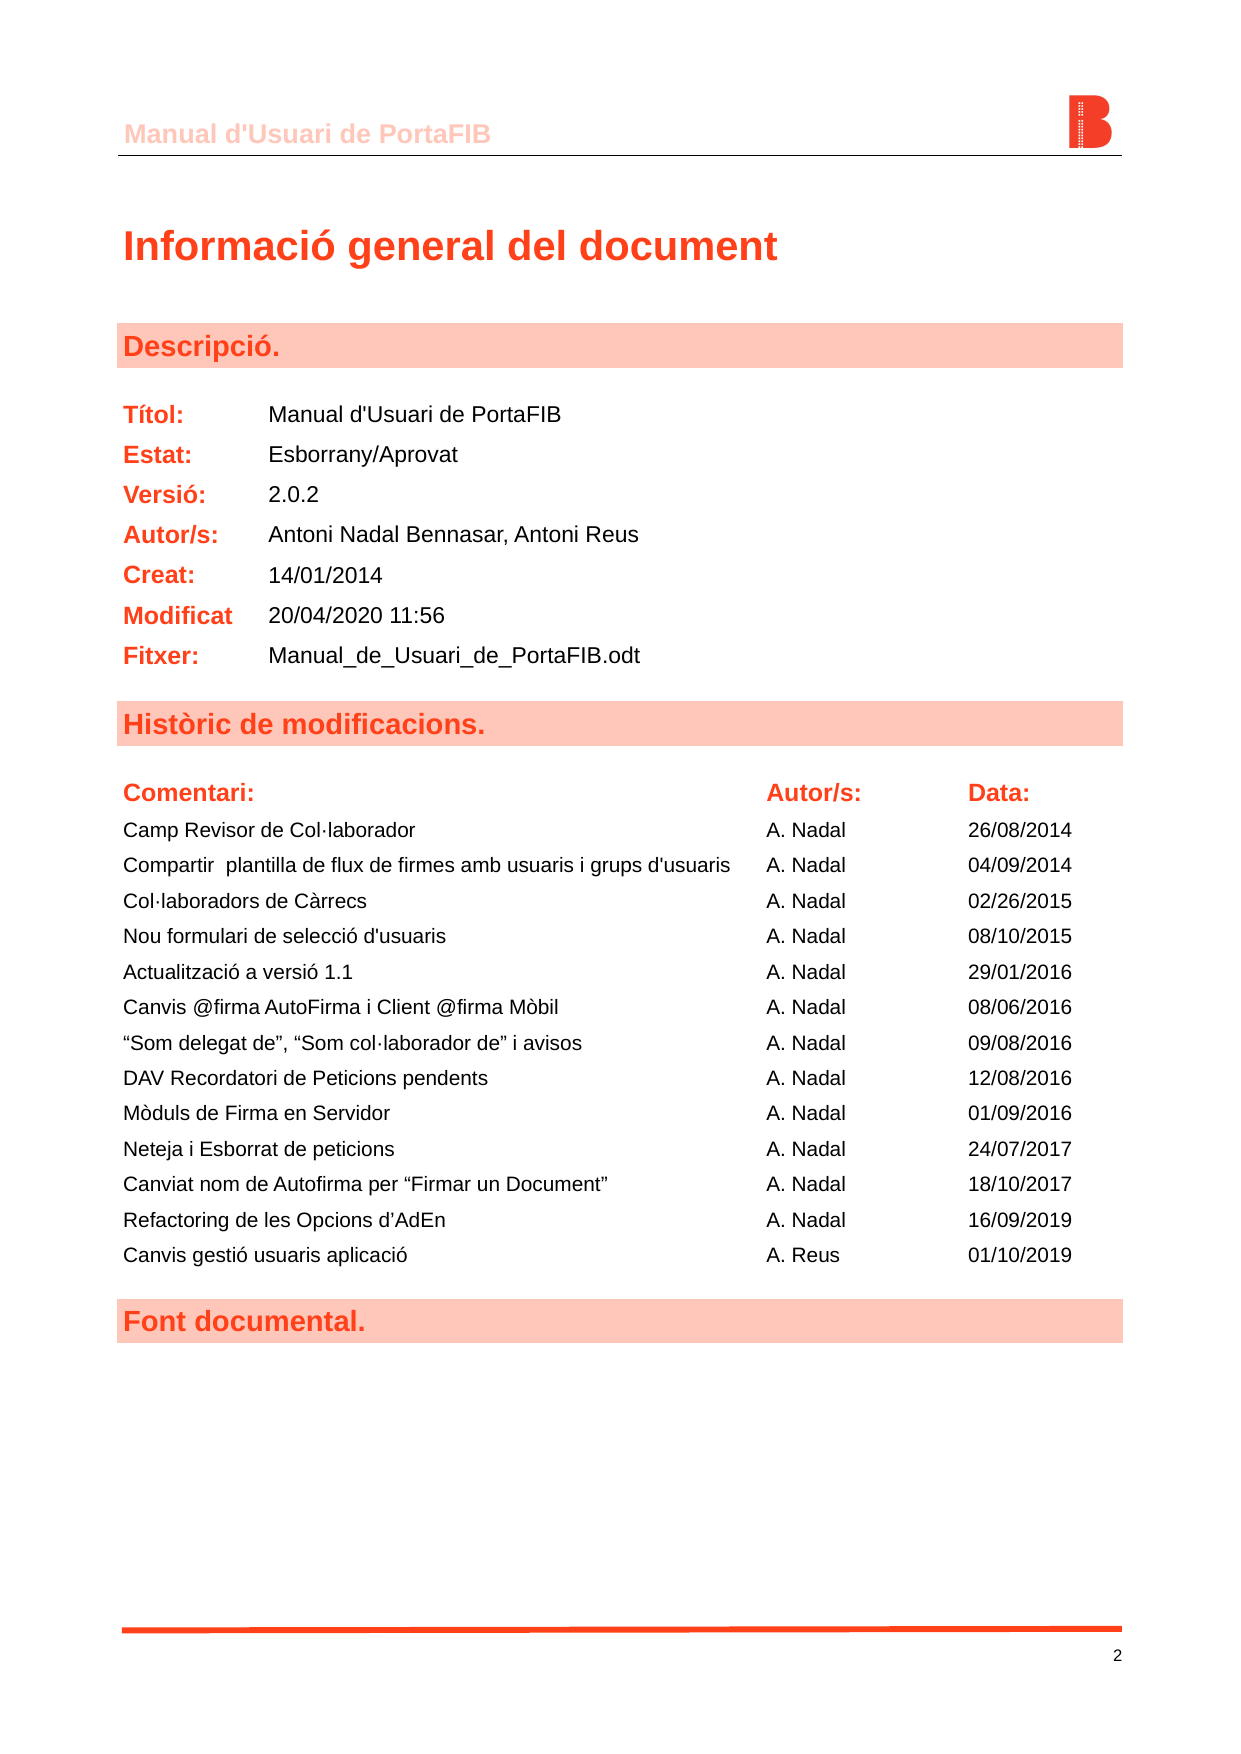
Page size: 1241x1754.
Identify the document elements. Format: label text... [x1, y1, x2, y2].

table_cell 29/01/2016 [962, 954, 1123, 989]
table_cell Data: [962, 772, 1123, 812]
table_cell Nou formulari de selecció d'usuaris [117, 919, 760, 954]
table_cell A. Nadal [760, 989, 962, 1025]
table_cell [117, 1409, 1123, 1447]
table_cell 01/09/2016 [962, 1096, 1123, 1131]
table_cell 26/02/2015 [962, 883, 1123, 918]
table_cell Esborrany/Aprovat [262, 434, 1123, 474]
table_cell [117, 1273, 1123, 1298]
table_cell [117, 1344, 1123, 1369]
table_cell Neteja i Esborrat de peticions [117, 1131, 760, 1166]
table_cell 09/08/2016 [962, 1025, 1123, 1060]
table_cell A. Nadal [760, 954, 962, 989]
table_cell A. Reus [760, 1237, 962, 1273]
table_cell [117, 1369, 1123, 1409]
table_cell 04/09/2014 [962, 848, 1123, 883]
table_cell Versió: [117, 474, 262, 514]
table_cell [117, 368, 1123, 394]
table_cell Manual_de_Usuari_de_PortaFIB.odt [262, 635, 1123, 675]
table_cell Estat: [117, 434, 262, 474]
table_cell Fitxer: [117, 635, 262, 675]
table_cell A. Nadal [760, 1060, 962, 1096]
table_cell Descripció. [117, 323, 1123, 368]
table_cell A. Nadal [760, 1096, 962, 1131]
table_cell Autor/s: [117, 515, 262, 555]
table_cell 20/04/2020 11:56 [262, 595, 1123, 635]
table_cell Refactoring de les Opcions d’AdEn [117, 1202, 760, 1237]
table_cell A. Nadal [760, 848, 962, 883]
table_cell Canvis gestió usuaris aplicació [117, 1237, 760, 1273]
table_cell Actualització a versió 1.1 [117, 954, 760, 989]
table_cell 10/08/2015 [962, 919, 1123, 954]
table_cell 2.0.2 [262, 474, 1123, 514]
table_cell Antoni Nadal Bennasar, Antoni Reus [262, 515, 1123, 555]
table_cell Títol: [117, 394, 262, 434]
table_cell A. Nadal [760, 812, 962, 848]
table_cell Canviat nom de Autofirma per “Firmar un Document” [117, 1166, 760, 1202]
table_cell 14/01/2014 [262, 555, 1123, 595]
picture [1063, 94, 1117, 150]
table_cell Canvis @firma AutoFirma i Client @firma Mòbil [117, 989, 760, 1025]
table_cell [117, 746, 1123, 772]
table_cell Comentari: [117, 772, 760, 812]
table_cell Font documental. [117, 1299, 1123, 1343]
table_cell 01/10/2019 [962, 1237, 1123, 1273]
table_cell A. Nadal [760, 1166, 962, 1202]
table_cell 26/08/2014 [962, 812, 1123, 848]
table_cell A. Nadal [760, 1202, 962, 1237]
table_cell 12/08/2016 [962, 1060, 1123, 1096]
table_cell Manual d'Usuari de PortaFIB [262, 394, 1123, 434]
table_cell A. Nadal [760, 1131, 962, 1166]
table_cell A. Nadal [760, 883, 962, 918]
table_cell Camp Revisor de Col·laborador [117, 812, 760, 848]
table_cell Creat: [117, 555, 262, 595]
table_cell Mòduls de Firma en Servidor [117, 1096, 760, 1131]
table_cell [117, 675, 1123, 701]
table_cell 08/06/2016 [962, 989, 1123, 1025]
table_cell 18/10/2017 [962, 1166, 1123, 1202]
table_cell Autor/s: [760, 772, 962, 812]
table_cell A. Nadal [760, 919, 962, 954]
table_cell Compartir plantilla de flux de firmes amb usuaris i grups d'usuaris [117, 848, 760, 883]
table_cell Col·laboradors de Càrrecs [117, 883, 760, 918]
table_cell Modificat [117, 595, 262, 635]
table_cell DAV Recordatori de Peticions pendents [117, 1060, 760, 1096]
table_cell 24/07/2017 [962, 1131, 1123, 1166]
table_cell Històric de modificacions. [117, 701, 1123, 746]
table_cell A. Nadal [760, 1025, 962, 1060]
table_header Informació general del document [117, 216, 1123, 323]
table_cell “Som delegat de”, “Som col·laborador de” i avisos [117, 1025, 760, 1060]
table_cell 16/09/2019 [962, 1202, 1123, 1237]
